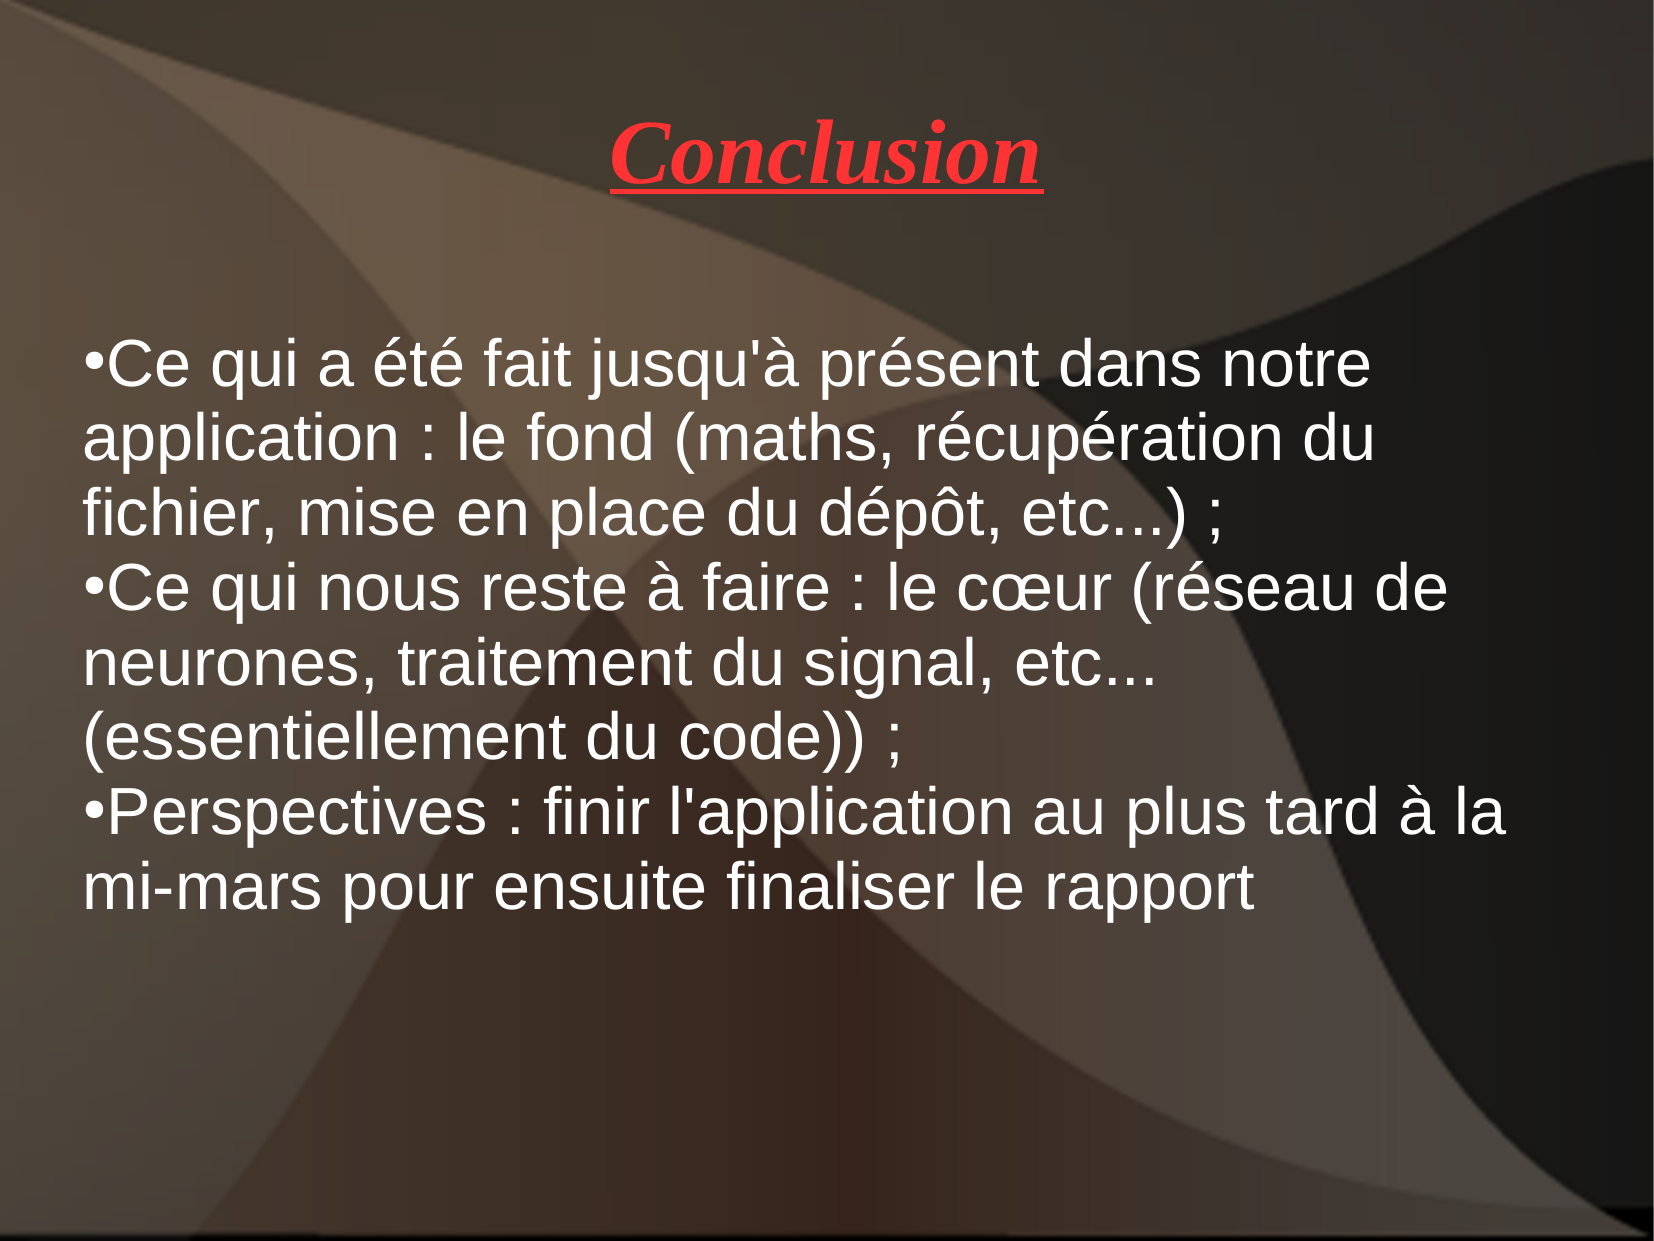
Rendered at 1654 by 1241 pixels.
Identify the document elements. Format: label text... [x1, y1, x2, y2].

subtitle Ce qui a été fait jusqu'à présent dans notre application : le fond (maths, récupération du fichier, mise en place du dépôt, etc...) ; Ce qui nous reste à faire : le cœur (réseau de neurones, traitement du signal, etc... (essentiellement du code)) ; Perspectives : finir l'application au plus tard à la mi-mars pour ensuite finaliser le rapport [82, 290, 1571, 1109]
picture [0, 0, 1654, 1241]
title Conclusion [82, 49, 1571, 257]
